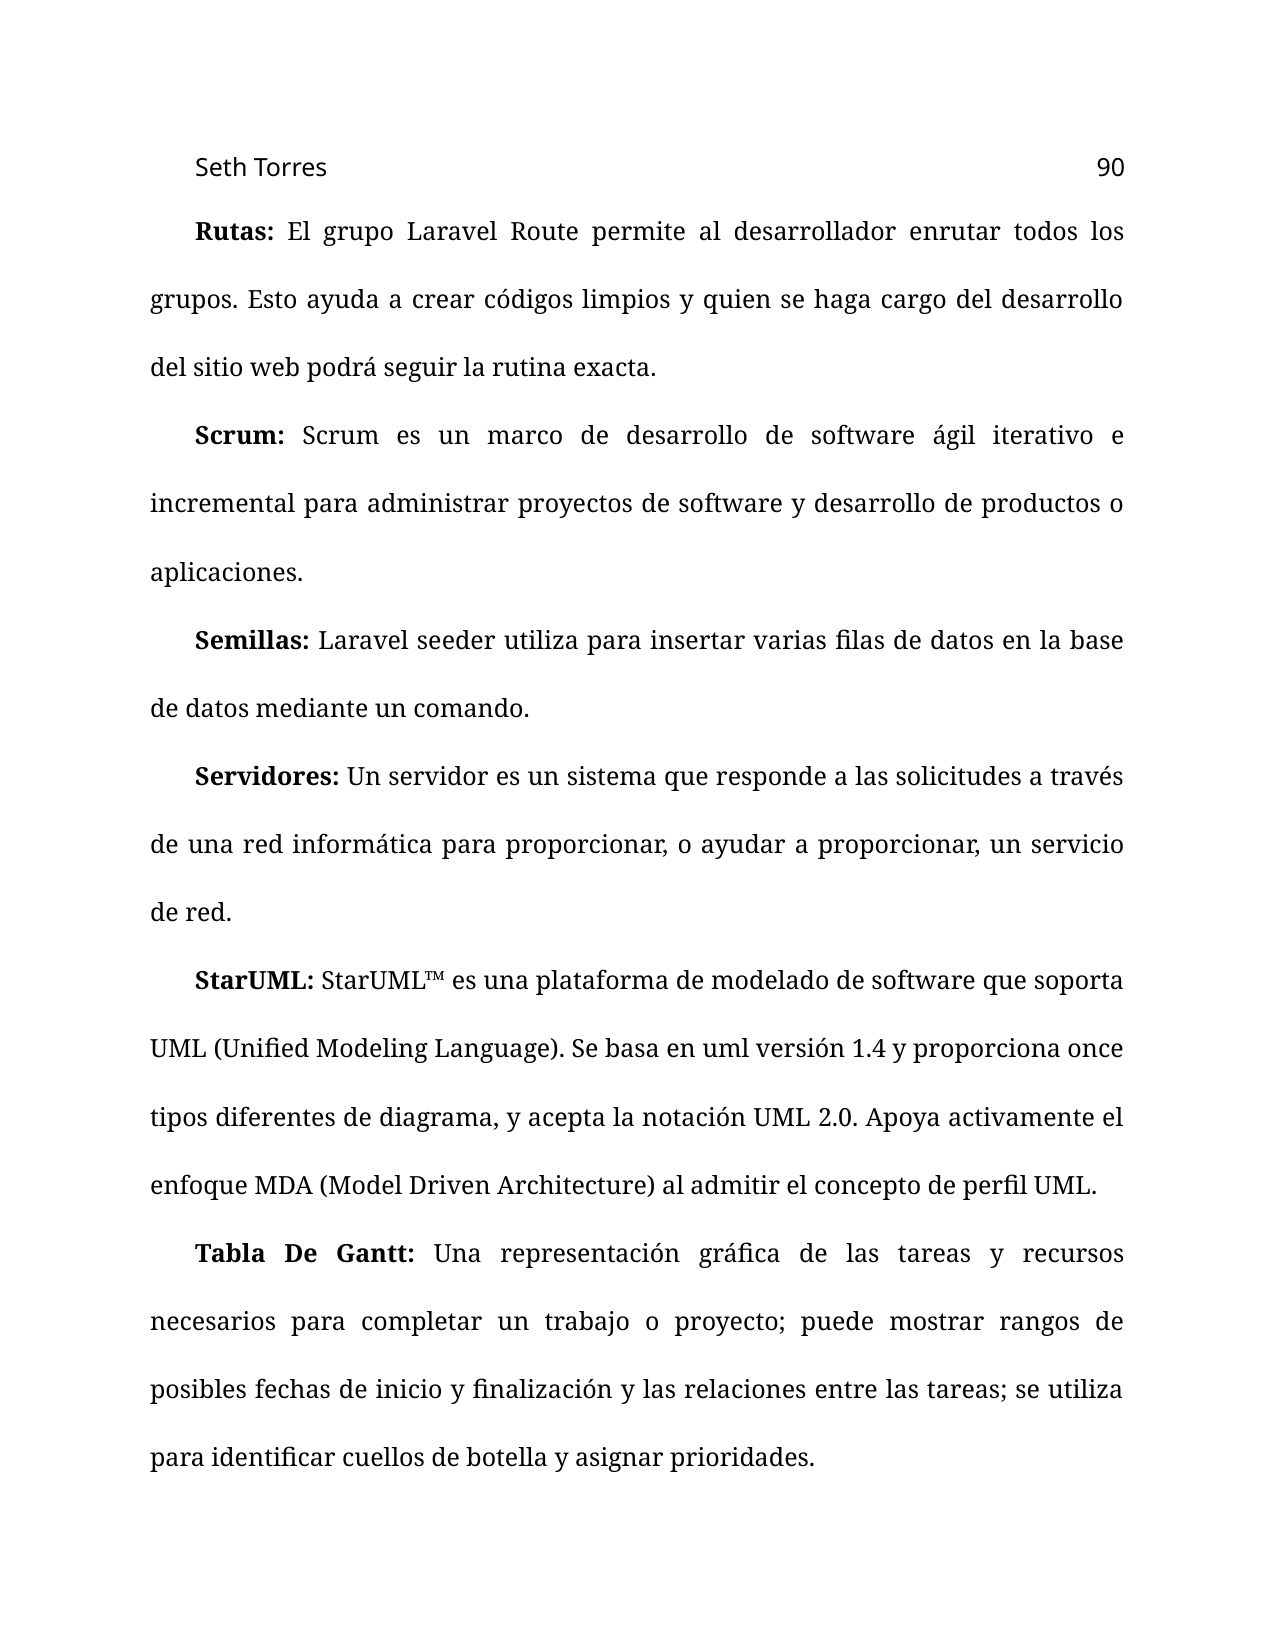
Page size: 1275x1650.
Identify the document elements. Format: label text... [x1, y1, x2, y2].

text StarUML: StarUML™ es una plataforma de modelado de software que soporta UML (Unified Modeling Language). Se basa en uml versión 1.4 y proporciona once tipos diferentes de diagrama, y acepta la notación UML 2.0. Apoya activamente el enfoque MDA (Model Driven Architecture) al admitir el concepto de perfil UML. [150, 963, 1125, 1201]
text Rutas: El grupo Laravel Route permite al desarrollador enrutar todos los grupos. Esto ayuda a crear códigos limpios y quien se haga cargo del desarrollo del sitio web podrá seguir la rutina exacta. [150, 213, 1125, 384]
text Semillas: Laravel seeder utiliza para insertar varias filas de datos en la base de datos mediante un comando. [150, 622, 1125, 724]
text Scrum: Scrum es un marco de desarrollo de software ágil iterativo e incremental para administrar proyectos de software y desarrollo de productos o aplicaciones. [150, 418, 1125, 588]
text Tabla De Gantt: Una representación gráfica de las tareas y recursos necesarios para completar un trabajo o proyecto; puede mostrar rangos de posibles fechas de inicio y finalización y las relaciones entre las tareas; se utiliza para identificar cuellos de botella y asignar prioridades. [150, 1235, 1125, 1474]
text Servidores: Un servidor es un sistema que responde a las solicitudes a través de una red informática para proporcionar, o ayudar a proporcionar, un servicio de red. [150, 758, 1125, 929]
